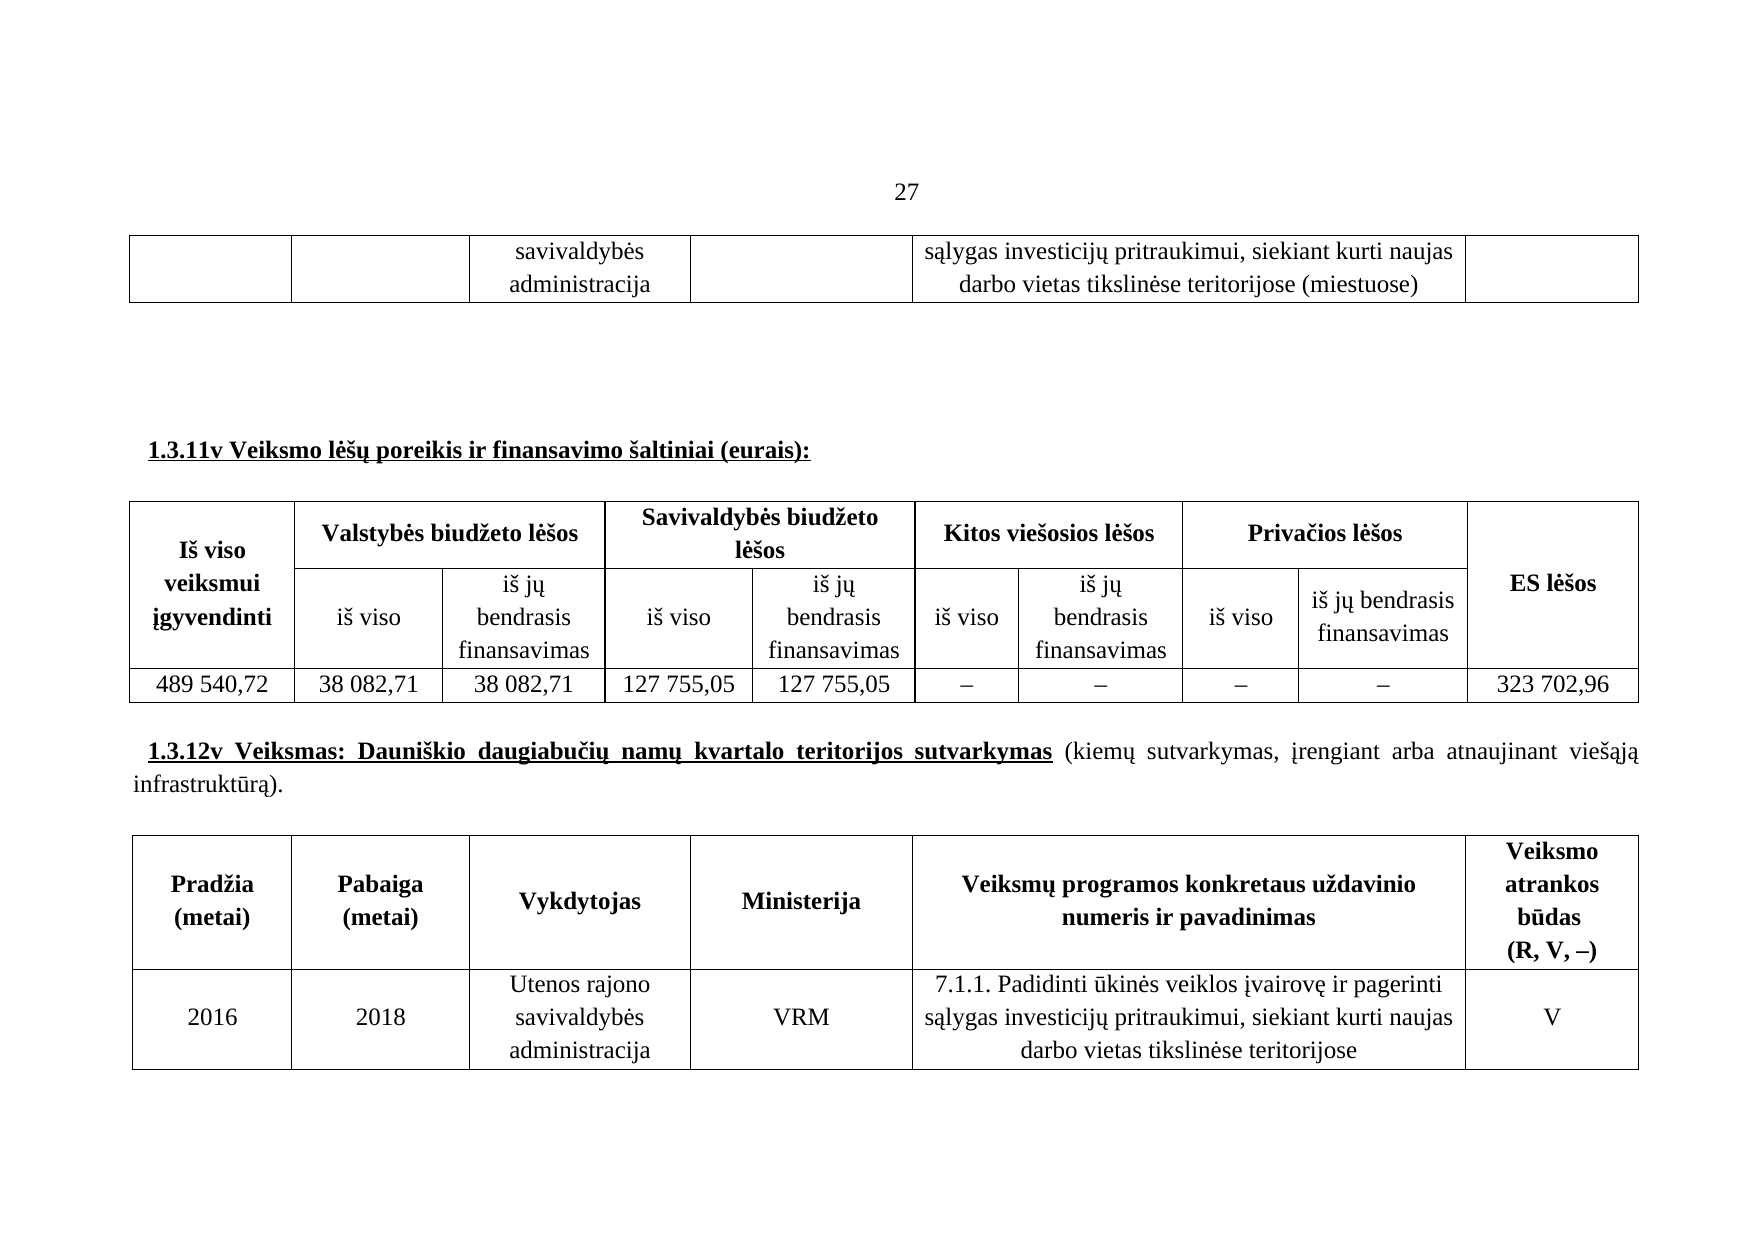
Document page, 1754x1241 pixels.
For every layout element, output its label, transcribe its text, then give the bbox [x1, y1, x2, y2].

table_cell savivaldybės administracija [470, 236, 690, 302]
table_header Pradžia (metai) [133, 836, 291, 968]
table_cell [130, 236, 291, 302]
table_cell [292, 236, 469, 302]
table_cell 323 702,96 [1468, 669, 1638, 702]
table_header Kitos viešosios lėšos [916, 502, 1182, 568]
table_cell [691, 236, 912, 302]
table_cell iš jų bendrasis finansavimas [1019, 569, 1182, 668]
table_cell iš jų bendrasis finansavimas [753, 569, 914, 668]
table_cell iš jų bendrasis finansavimas [443, 569, 604, 668]
table_header ES lėšos [1468, 502, 1638, 668]
table_cell iš viso [295, 569, 442, 668]
table_header Savivaldybės biudžeto lėšos [606, 502, 914, 568]
table_cell iš viso [916, 569, 1018, 668]
text 1.3.11v Veiksmo lėšų poreikis ir finansavimo šaltiniai (eurais): [118, 435, 1695, 464]
text 1.3.12v Veiksmas: Dauniškio daugiabučių namų kvartalo teritorijos sutvarkymas (kiemų sutvarkymas, įrengiant arba atnaujinant viešąją infrastruktūrą). [133, 736, 1639, 798]
table_cell [1466, 236, 1638, 302]
table_cell VRM [691, 970, 912, 1068]
table_cell 38 082,71 [443, 669, 604, 702]
table_header Valstybės biudžeto lėšos [295, 502, 604, 568]
table_cell iš jų bendrasis finansavimas [1299, 569, 1467, 668]
table_header Veiksmo atrankos būdas (R, V, –) [1466, 836, 1638, 968]
table_cell 38 082,71 [295, 669, 442, 702]
table_cell 489 540,72 [130, 669, 294, 702]
table_header Pabaiga (metai) [292, 836, 469, 968]
table_header Veiksmų programos konkretaus uždavinio numeris ir pavadinimas [913, 836, 1465, 968]
table_cell – [1019, 669, 1182, 702]
table_cell 2018 [292, 970, 469, 1068]
table_cell 127 755,05 [753, 669, 914, 702]
table_cell V [1466, 970, 1638, 1068]
table_cell iš viso [1183, 569, 1298, 668]
table_cell – [1299, 669, 1467, 702]
table_cell Utenos rajono savivaldybės administracija [470, 970, 690, 1068]
table_header Vykdytojas [470, 836, 690, 968]
table_header Privačios lėšos [1183, 502, 1467, 568]
table_header Iš viso veiksmui įgyvendinti [130, 502, 294, 668]
table_cell 7.1.1. Padidinti ūkinės veiklos įvairovę ir pagerinti sąlygas investicijų pritraukimui, siekiant kurti naujas darbo vietas tikslinėse teritorijose [913, 970, 1465, 1068]
table_cell sąlygas investicijų pritraukimui, siekiant kurti naujas darbo vietas tikslinėse teritorijose (miestuose) [913, 236, 1465, 302]
table_cell 2016 [133, 970, 291, 1068]
table_cell – [916, 669, 1018, 702]
table_header Ministerija [691, 836, 912, 968]
table_cell 127 755,05 [606, 669, 752, 702]
table_cell iš viso [606, 569, 752, 668]
table_cell – [1183, 669, 1298, 702]
